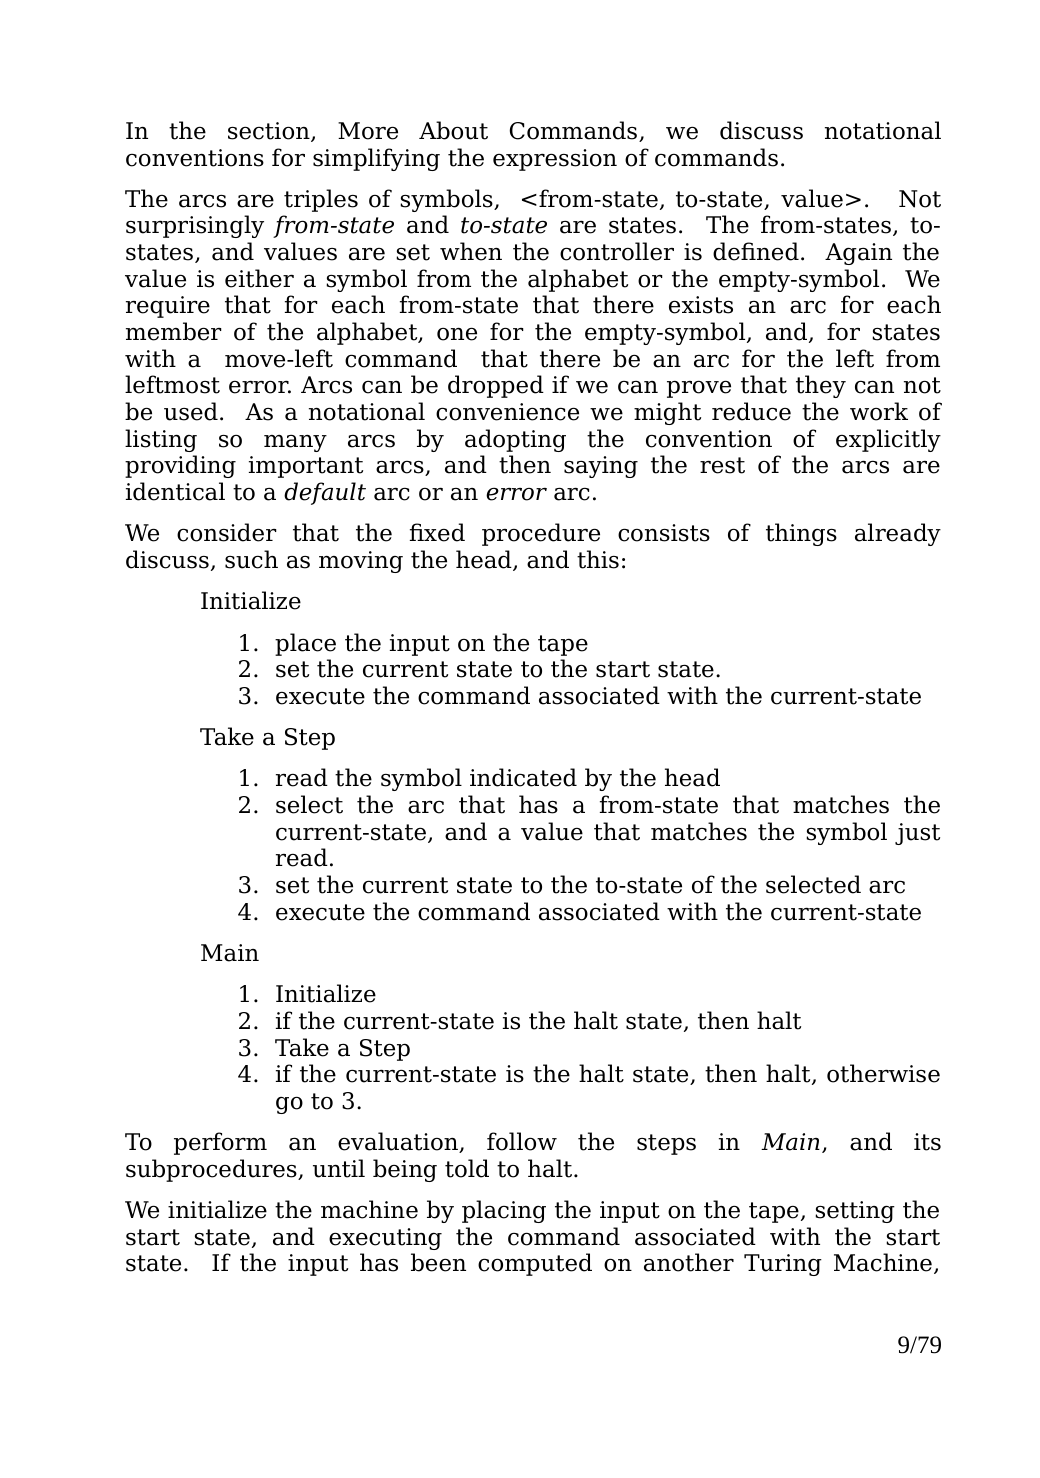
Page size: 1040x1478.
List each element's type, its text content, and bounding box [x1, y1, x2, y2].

text In the section, More About Commands, we discuss notational conventions for simplifying the expression of commands. [125, 118, 942, 171]
list Take a Step [237, 1035, 942, 1061]
text We consider that the fixed procedure consists of things already discuss, such as moving the head, and this: [125, 521, 942, 574]
list if the current-state is the halt state, then halt, otherwise go to 3. [237, 1061, 942, 1115]
list execute the command associated with the current-state [237, 899, 942, 926]
text Take a Step [125, 724, 942, 751]
list set the current state to the to-state of the selected arc [237, 872, 942, 899]
text The arcs are triples of symbols, <from-state, to-state, value>. Not surprisingly from-state and to-state are states. The from-states, to-states, and values are set when the controller is defined. Again the value is either a symbol from the alphabet or the empty-symbol. We require that for each from-state that there exists an arc for each member of the alphabet, one for the empty-symbol, and, for states with a move-left command that there be an arc for the left from leftmost error. Arcs can be dropped if we can prove that they can not be used. As a notational convenience we might reduce the work of listing so many arcs by adopting the convention of explicitly providing important arcs, and then saying the rest of the arcs are identical to a default arc or an error arc. [125, 186, 942, 506]
text Main [200, 940, 942, 967]
text We initialize the machine by placing the input on the tape, setting the start state, and executing the command associated with the start state. If the input has been computed on another Turing Machine, [125, 1197, 942, 1277]
list if the current-state is the halt state, then halt [237, 1008, 942, 1035]
list execute the command associated with the current-state [237, 683, 942, 710]
list read the symbol indicated by the head [237, 766, 942, 792]
list Initialize [237, 981, 942, 1008]
text To perform an evaluation, follow the steps in Main, and its subprocedures, until being told to halt. [125, 1129, 942, 1183]
list set the current state to the start state. [237, 656, 942, 683]
list select the arc that has a from-state that matches the current-state, and a value that matches the symbol just read. [237, 792, 942, 872]
text Initialize [125, 588, 942, 615]
list place the input on the tape [237, 630, 942, 656]
